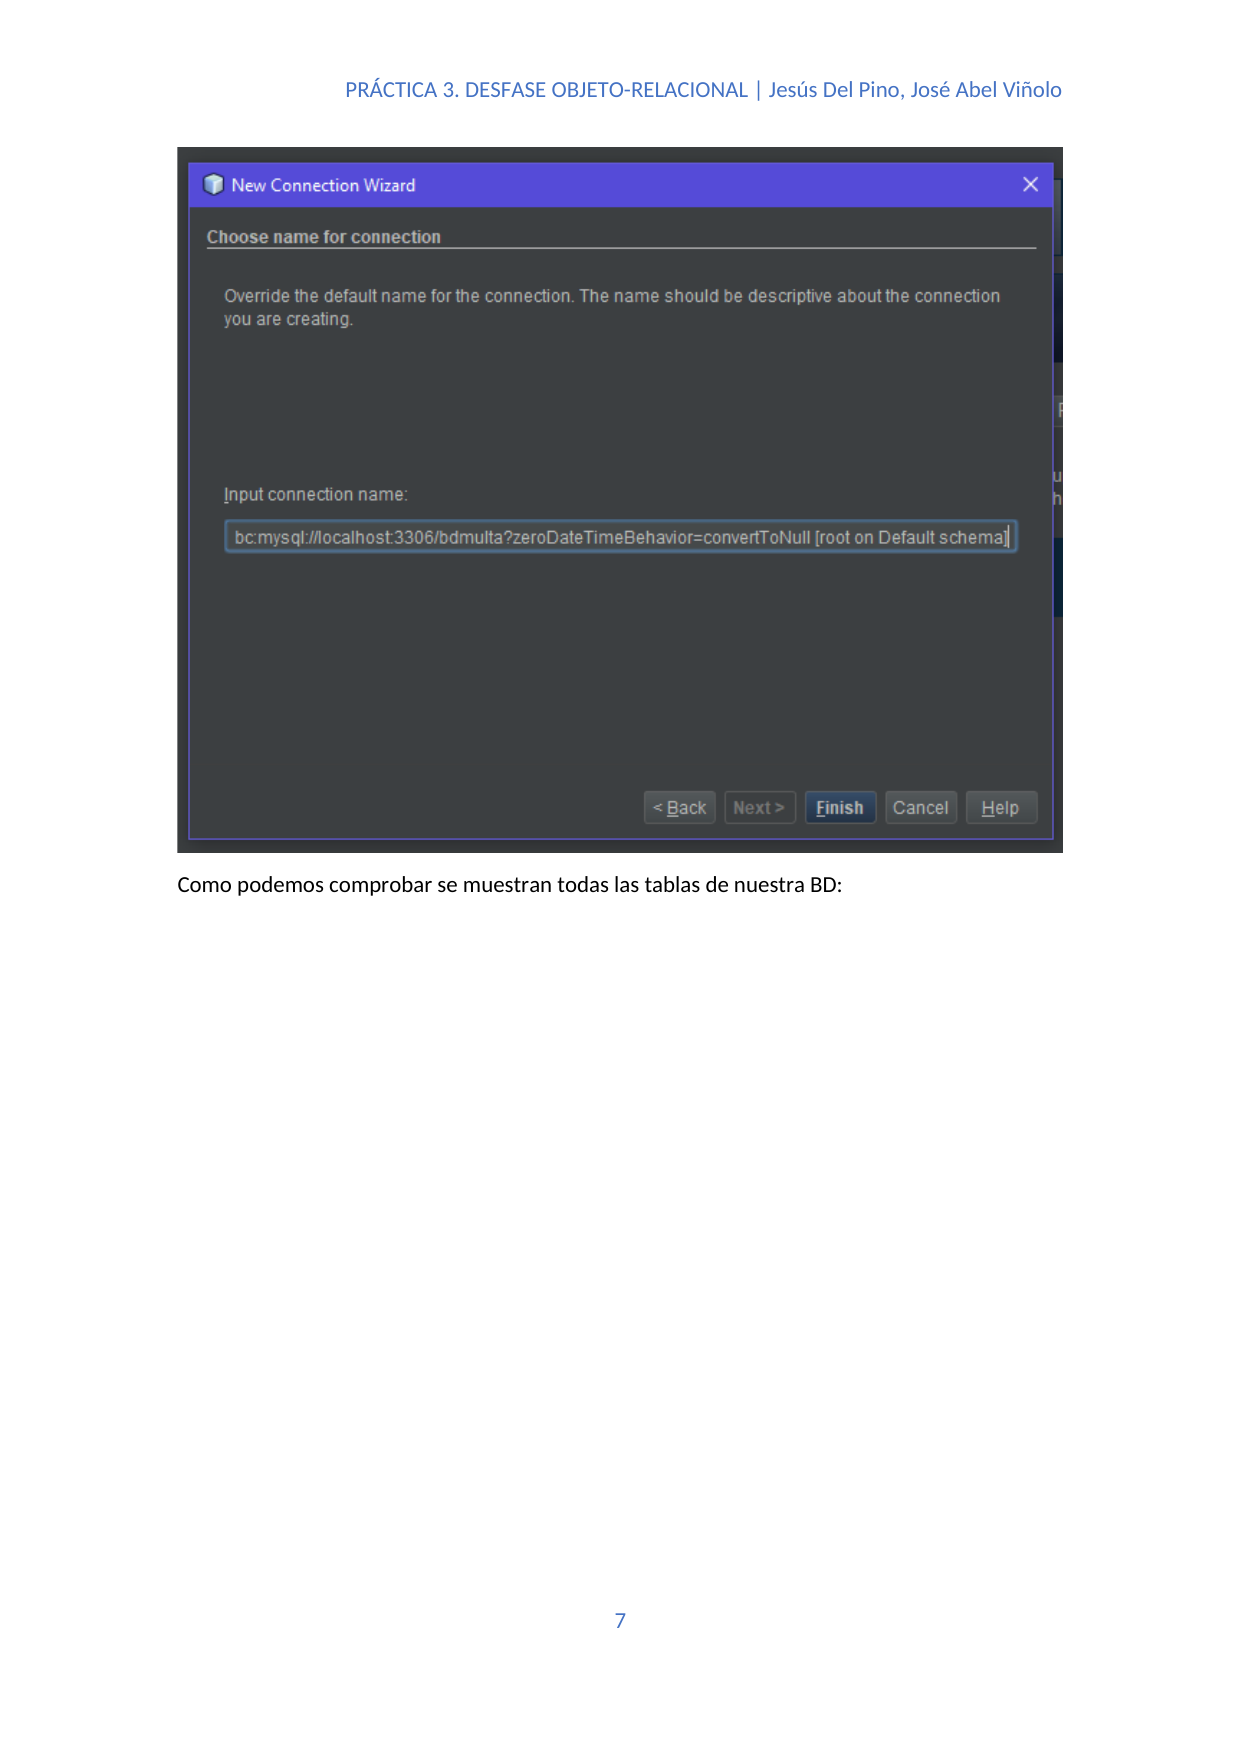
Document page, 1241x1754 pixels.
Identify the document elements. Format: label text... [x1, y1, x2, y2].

text Como podemos comprobar se muestran todas las tablas de nuestra BD: [177, 870, 1063, 898]
